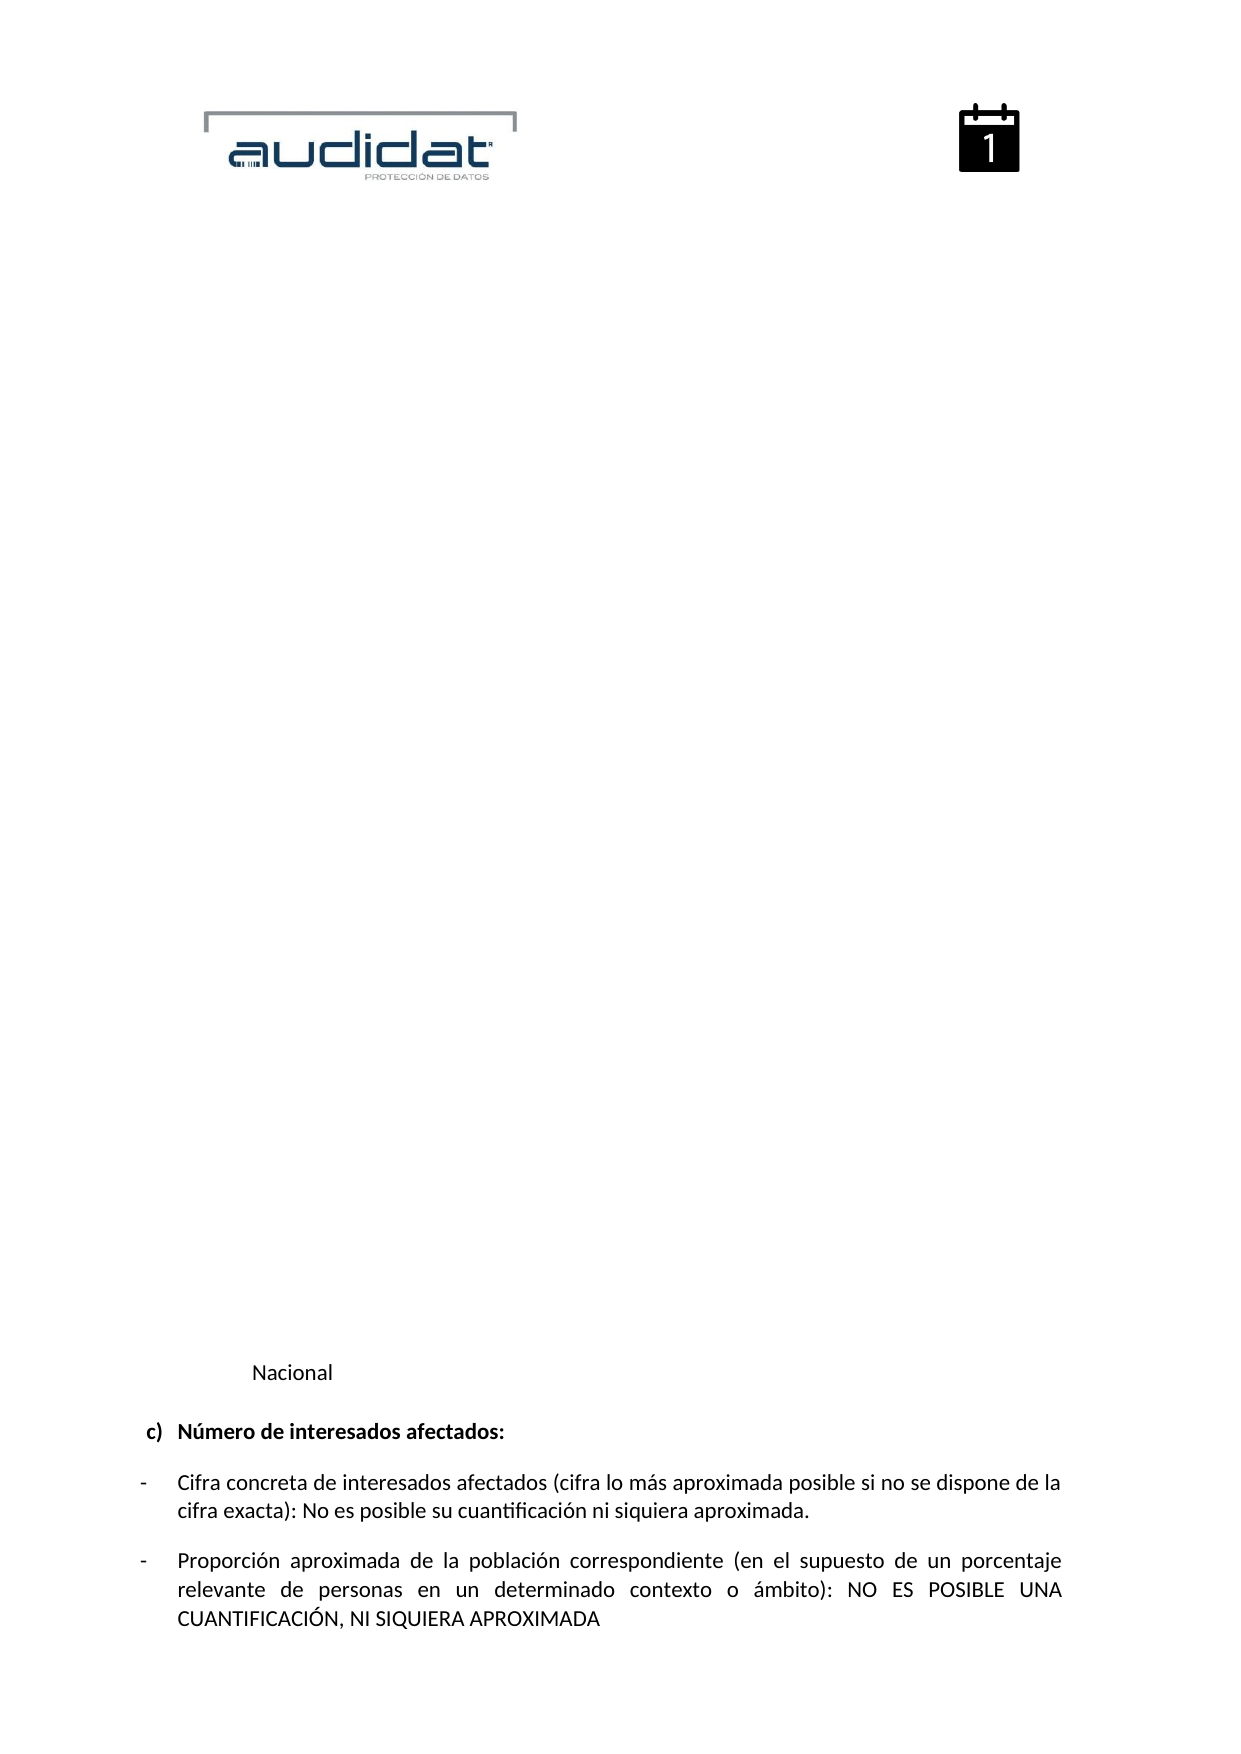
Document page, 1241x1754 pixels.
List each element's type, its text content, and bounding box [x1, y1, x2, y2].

list Número de interesados afectados: [146, 1417, 1064, 1446]
list Proporción aproximada de la población correspondiente (en el supuesto de un porcentaje relevante de personas en un determinado contexto o ámbito): NO ES POSIBLE UNA CUANTIFICACIÓN, NI SIQUIERA APROXIMADA [140, 1547, 1064, 1632]
subtitle Nacional [252, 1358, 1064, 1386]
list Cifra concreta de interesados afectados (cifra lo más aproximada posible si no se dispone de la cifra exacta): No es posible su cuantificación ni siquiera aproximada. [140, 1468, 1064, 1524]
